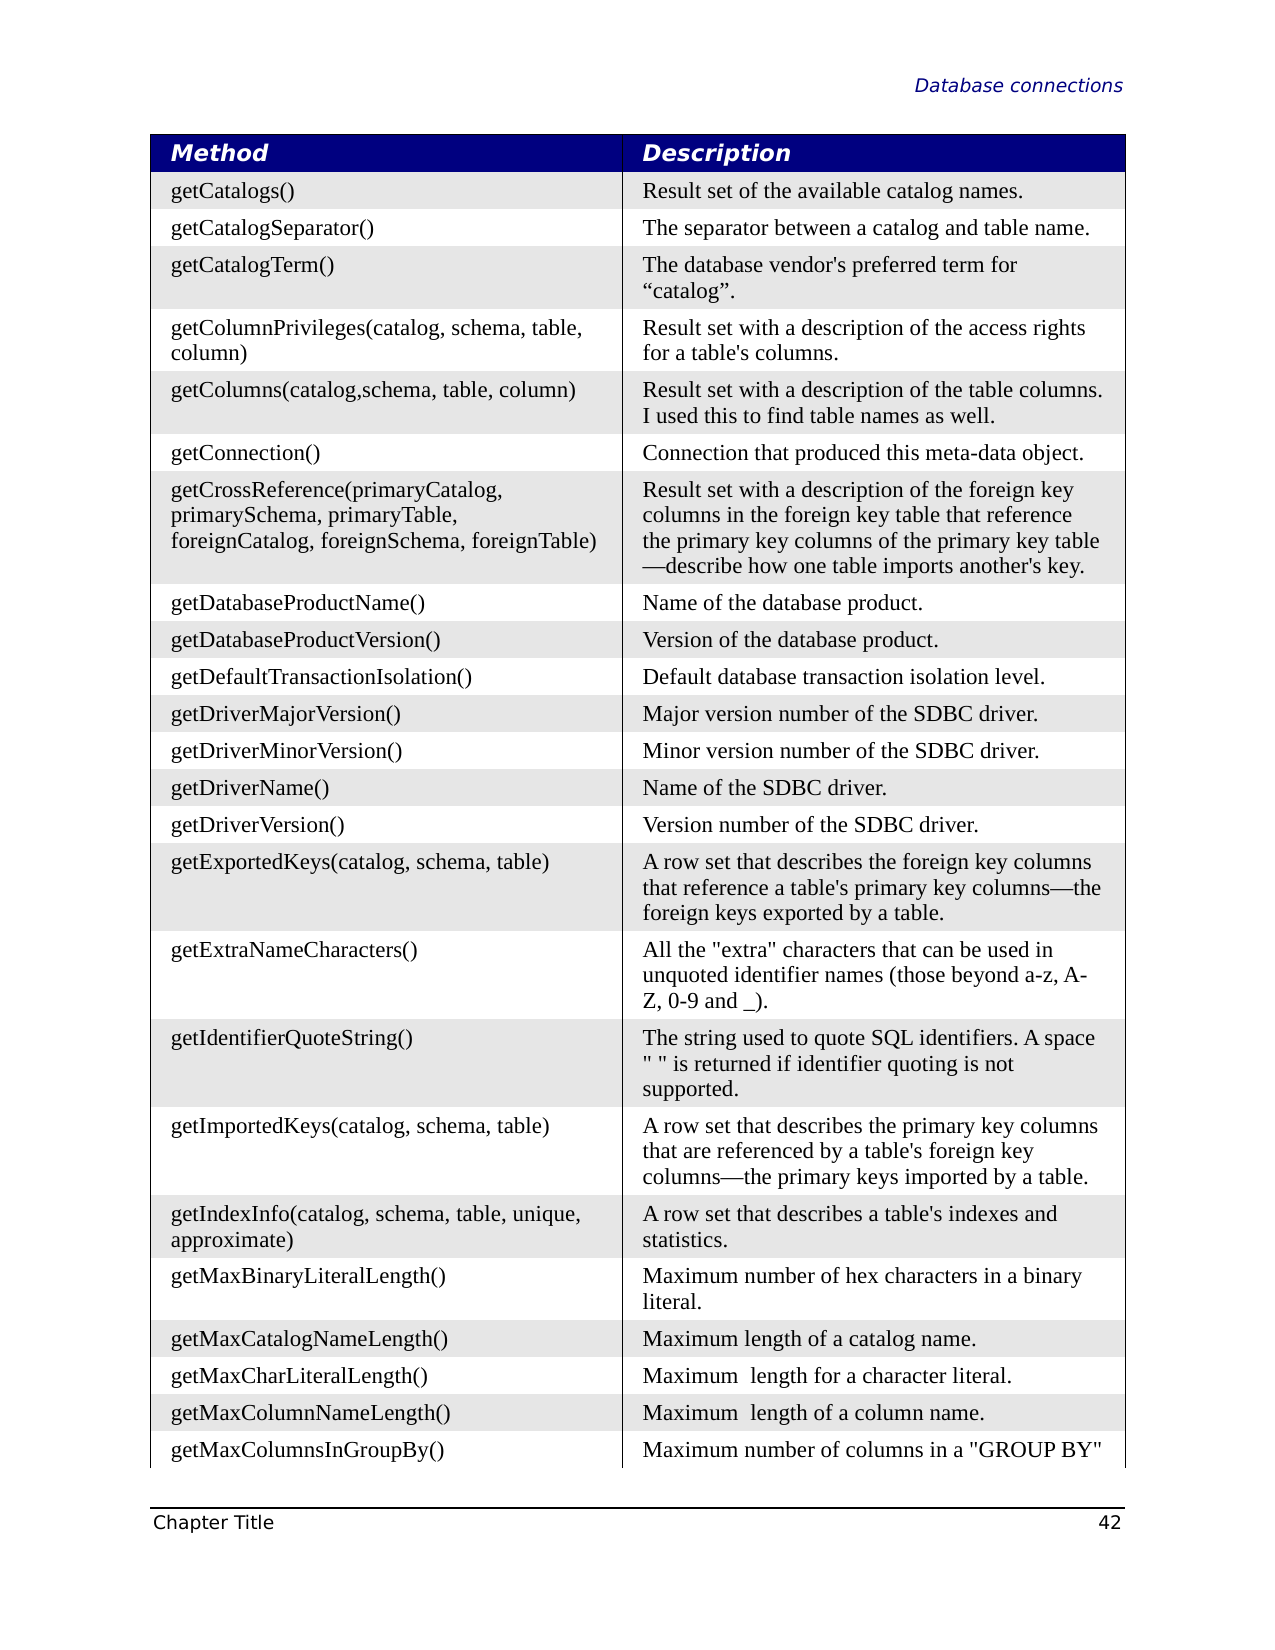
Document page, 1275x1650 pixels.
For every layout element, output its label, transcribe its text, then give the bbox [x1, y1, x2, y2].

table_cell Result set with a description of the table columns. I used this to find table names as well. [623, 371, 1125, 434]
table_cell getDriverVersion() [151, 806, 622, 843]
table_cell getMaxColumnNameLength() [151, 1394, 622, 1431]
table_cell The database vendor's preferred term for “catalog”. [623, 246, 1125, 309]
table_cell getCatalogTerm() [151, 246, 622, 309]
table_cell Version of the database product. [623, 621, 1125, 658]
table_cell getMaxCharLiteralLength() [151, 1357, 622, 1394]
table_cell Result set with a description of the access rights for a table's columns. [623, 309, 1125, 371]
table_cell getDriverName() [151, 769, 622, 806]
table_header Description [623, 135, 1125, 172]
table_cell getColumns(catalog,schema, table, column) [151, 371, 622, 434]
table_cell The separator between a catalog and table name. [623, 209, 1125, 246]
table_cell Maximum length of a column name. [623, 1394, 1125, 1431]
table_cell Name of the SDBC driver. [623, 769, 1125, 806]
table_cell Default database transaction isolation level. [623, 658, 1125, 695]
table_cell getDefaultTransactionIsolation() [151, 658, 622, 695]
table_cell Maximum number of columns in a "GROUP BY" [623, 1431, 1125, 1468]
table_cell getIndexInfo(catalog, schema, table, unique, approximate) [151, 1195, 622, 1258]
table_cell Major version number of the SDBC driver. [623, 695, 1125, 732]
table_cell Result set of the available catalog names. [623, 172, 1125, 209]
table_cell A row set that describes a table's indexes and statistics. [623, 1195, 1125, 1258]
table_cell getDatabaseProductName() [151, 584, 622, 621]
table_cell getIdentifierQuoteString() [151, 1019, 622, 1107]
table_cell getColumnPrivileges(catalog, schema, table, column) [151, 309, 622, 371]
table_cell getCrossReference(primaryCatalog, primarySchema, primaryTable, foreignCatalog, foreignSchema, foreignTable) [151, 471, 622, 584]
table_cell getMaxBinaryLiteralLength() [151, 1258, 622, 1320]
table_cell getCatalogs() [151, 172, 622, 209]
table_cell Connection that produced this meta-data object. [623, 434, 1125, 471]
table_cell getDatabaseProductVersion() [151, 621, 622, 658]
table_cell getConnection() [151, 434, 622, 471]
table_cell Version number of the SDBC driver. [623, 806, 1125, 843]
table_cell getExtraNameCharacters() [151, 931, 622, 1019]
table_cell Maximum number of hex characters in a binary literal. [623, 1258, 1125, 1320]
table_cell Minor version number of the SDBC driver. [623, 732, 1125, 769]
table_cell Maximum length for a character literal. [623, 1357, 1125, 1394]
table_cell getMaxColumnsInGroupBy() [151, 1431, 622, 1468]
table_header Method [151, 135, 622, 172]
table_cell getImportedKeys(catalog, schema, table) [151, 1107, 622, 1195]
table_cell getExportedKeys(catalog, schema, table) [151, 843, 622, 931]
table_cell The string used to quote SQL identifiers. A space " " is returned if identifier quoting is not supported. [623, 1019, 1125, 1107]
table_cell getDriverMinorVersion() [151, 732, 622, 769]
table_cell getDriverMajorVersion() [151, 695, 622, 732]
table_cell Maximum length of a catalog name. [623, 1320, 1125, 1357]
table_cell getMaxCatalogNameLength() [151, 1320, 622, 1357]
table_cell A row set that describes the foreign key columns that reference a table's primary key columns—the foreign keys exported by a table. [623, 843, 1125, 931]
table_cell A row set that describes the primary key columns that are referenced by a table's foreign key columns—the primary keys imported by a table. [623, 1107, 1125, 1195]
table_cell All the "extra" characters that can be used in unquoted identifier names (those beyond a-z, A-Z, 0-9 and _). [623, 931, 1125, 1019]
table_cell getCatalogSeparator() [151, 209, 622, 246]
table_cell Result set with a description of the foreign key columns in the foreign key table that reference the primary key columns of the primary key table—describe how one table imports another's key. [623, 471, 1125, 584]
table_cell Name of the database product. [623, 584, 1125, 621]
